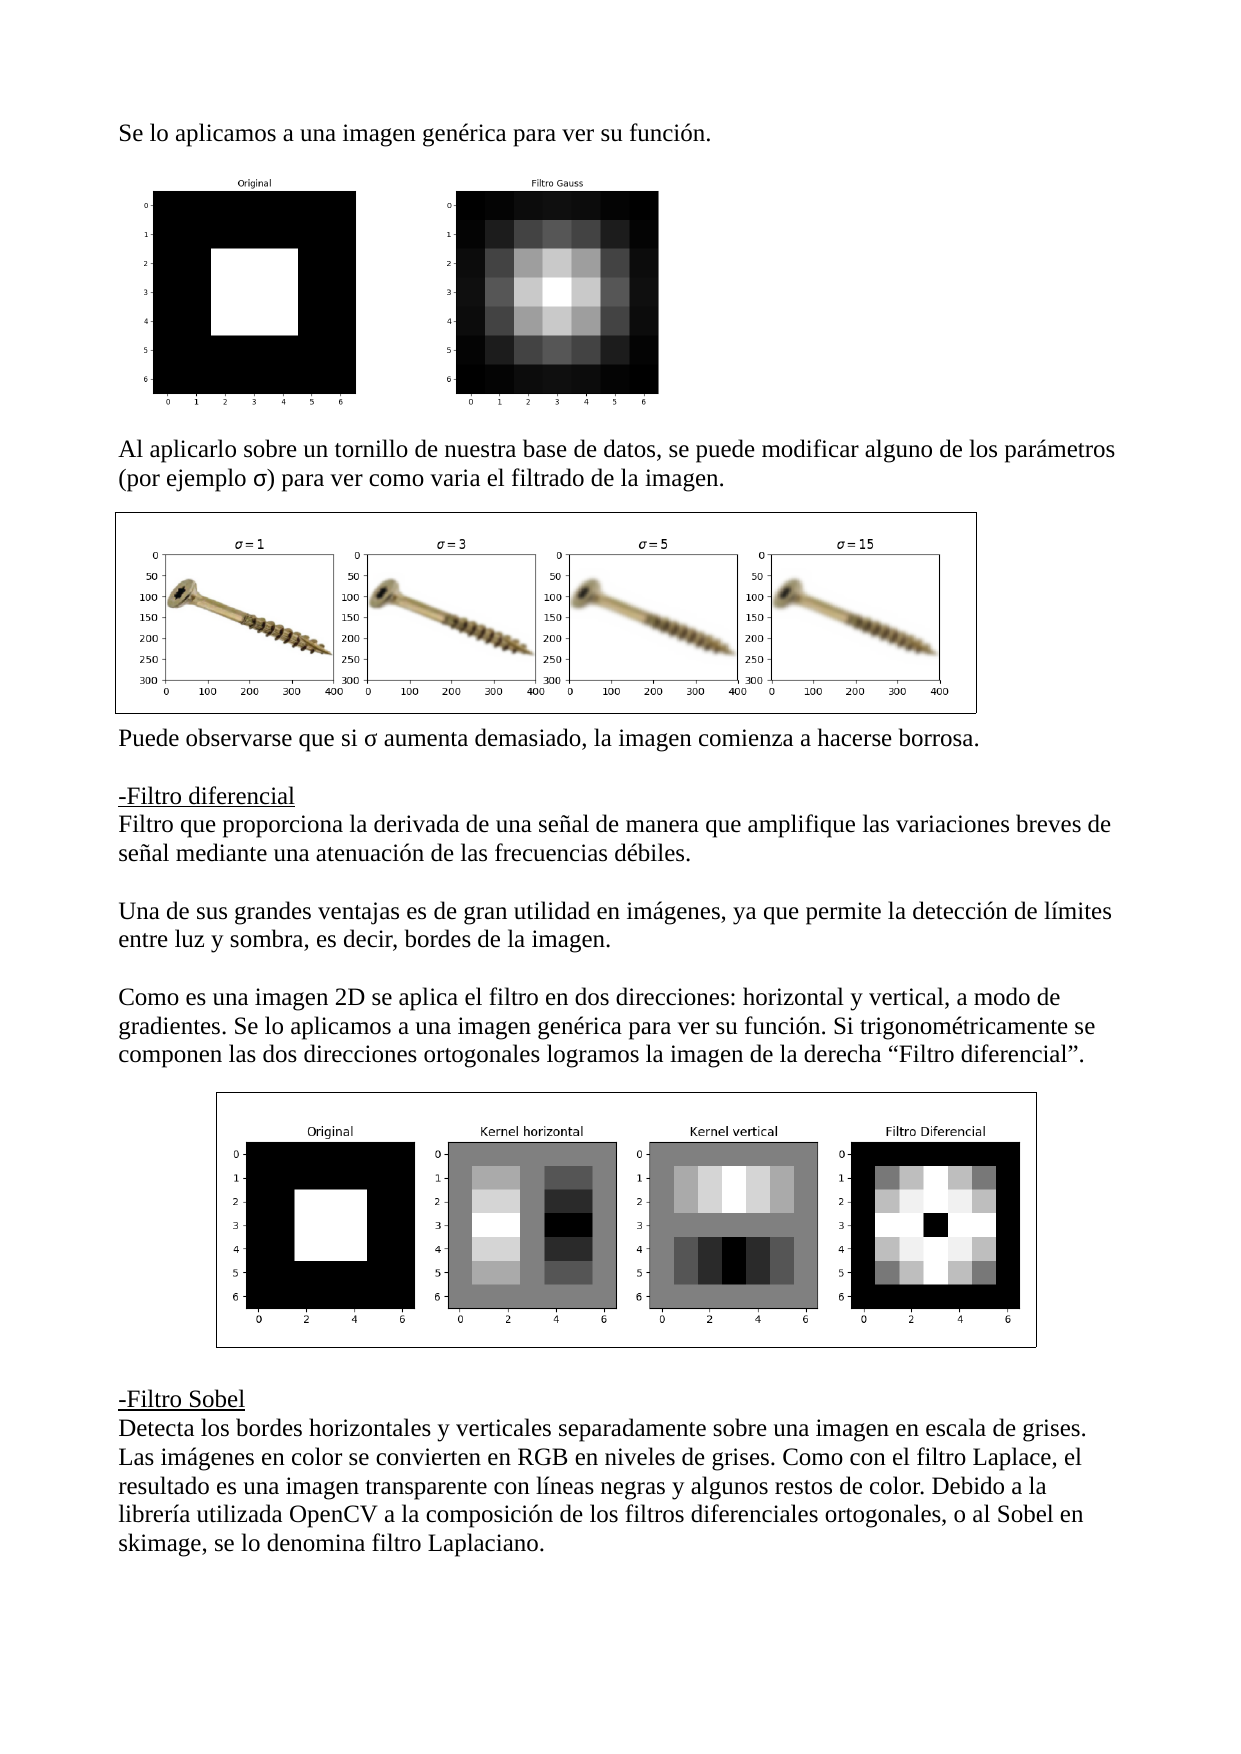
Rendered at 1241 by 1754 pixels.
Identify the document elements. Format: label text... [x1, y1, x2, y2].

text Al aplicarlo sobre un tornillo de nuestra base de datos, se puede modificar alguno de los parámetros (por ejemplo σ) para ver como varia el filtrado de la imagen. [118, 434, 1122, 493]
text -Filtro Sobel [118, 1384, 1122, 1413]
text Como es una imagen 2D se aplica el filtro en dos direcciones: horizontal y vertical, a modo de gradientes. Se lo aplicamos a una imagen genérica para ver su función. Si trigonométricamente se componen las dos direcciones ortogonales logramos la imagen de la derecha “Filtro diferencial”. [118, 982, 1122, 1068]
picture [219, 1095, 1033, 1344]
text Puede observarse que si σ aumenta demasiado, la imagen comienza a hacerse borrosa. [118, 723, 1122, 752]
text Una de sus grandes ventajas es de gran utilidad en imágenes, ya que permite la detección de límites entre luz y sombra, es decir, bordes de la imagen. [118, 896, 1122, 953]
text Detecta los bordes horizontales y verticales separadamente sobre una imagen en escala de grises. Las imágenes en color se convierten en RGB en niveles de grises. Como con el filtro Laplace, el resultado es una imagen transparente con líneas negras y algunos restos de color. Debido a la librería utilizada OpenCV a la composición de los filtros diferenciales ortogonales, o al Sobel en skimage, se lo denomina filtro Laplaciano. [118, 1413, 1122, 1557]
picture [127, 160, 681, 422]
text Se lo aplicamos a una imagen genérica para ver su función. [118, 118, 1122, 147]
text Filtro que proporciona la derivada de una señal de manera que amplifique las variaciones breves de señal mediante una atenuación de las frecuencias débiles. [118, 809, 1122, 867]
text -Filtro diferencial [118, 781, 1122, 809]
picture [117, 515, 974, 710]
